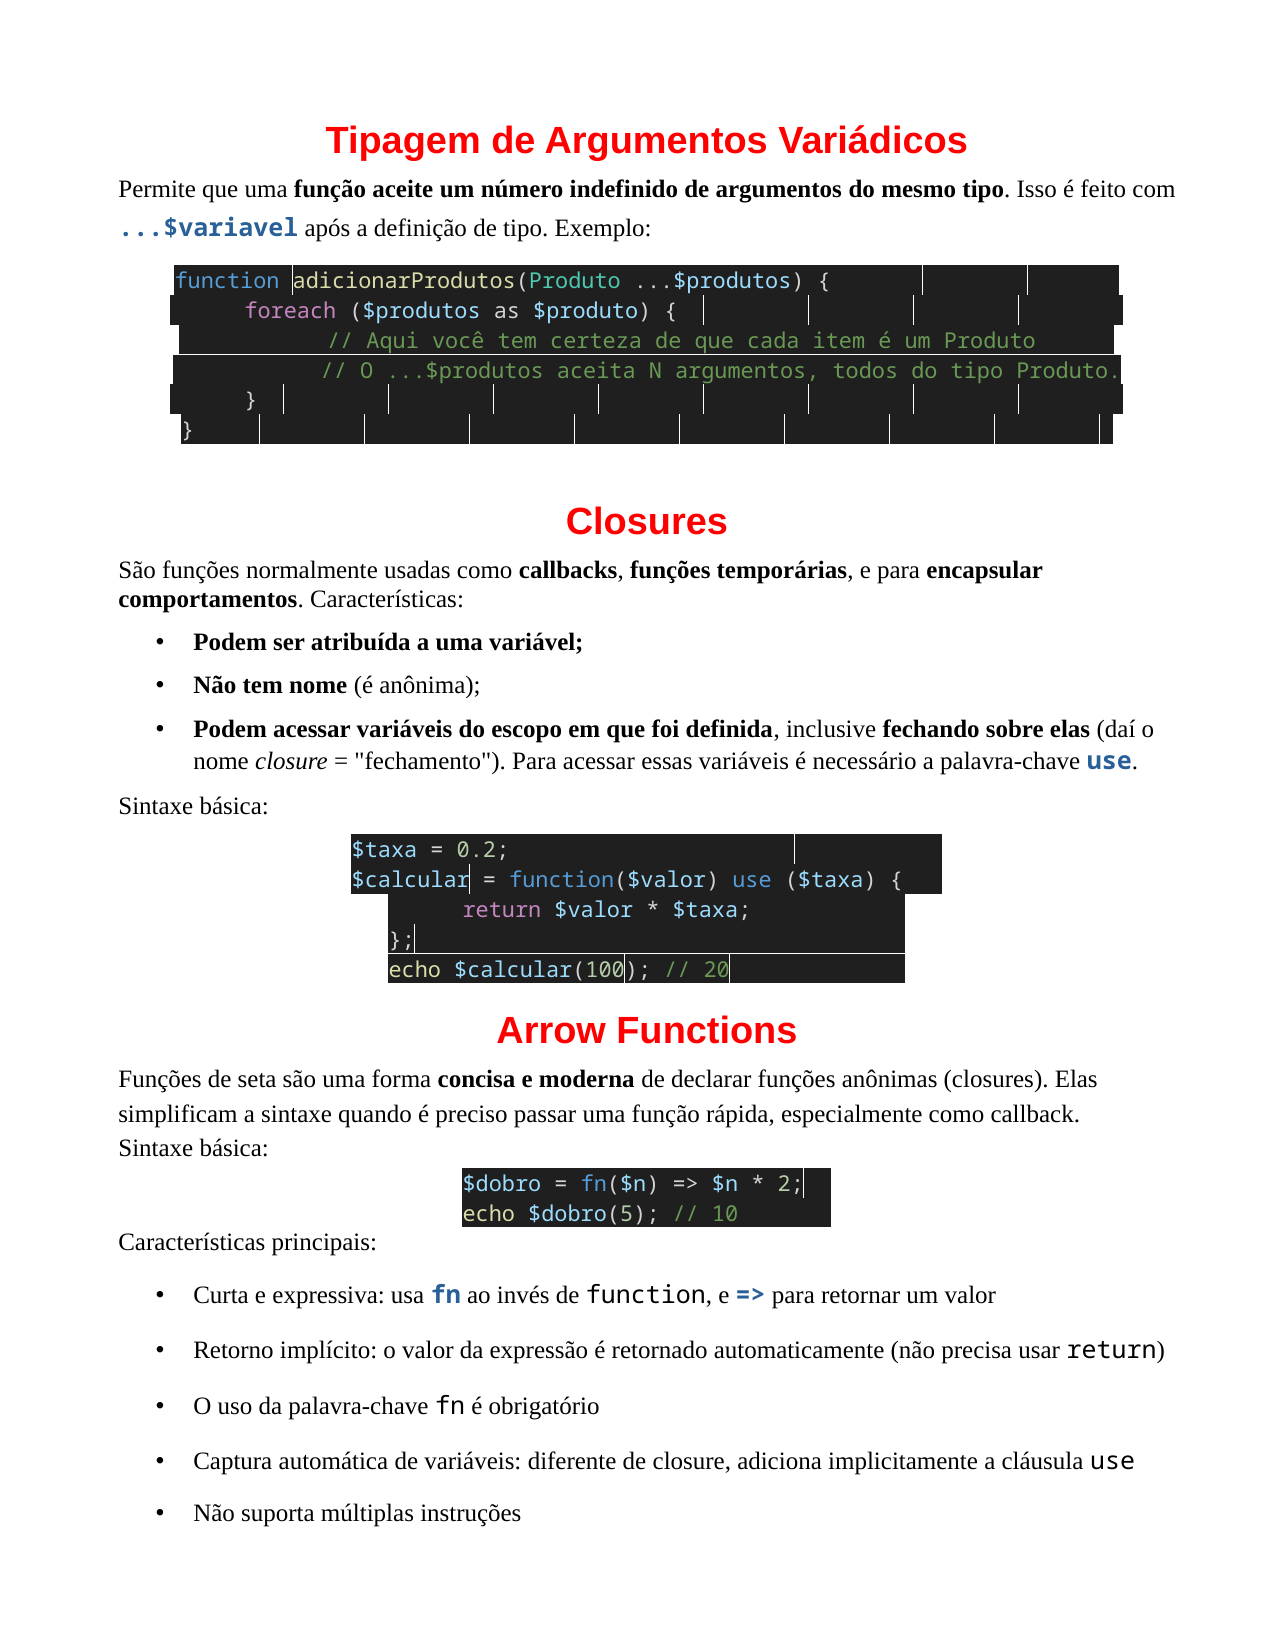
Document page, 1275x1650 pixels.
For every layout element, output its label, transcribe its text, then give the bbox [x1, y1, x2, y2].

text Sintaxe básica: [118, 791, 1175, 820]
list Não suporta múltiplas instruções [156, 1498, 1175, 1527]
text echo $calcular(100); // 20 [118, 953, 1175, 983]
text Permite que uma função aceite um número indefinido de argumentos do mesmo tipo. Isso é feito com ...$variavel após a definição de tipo. Exemplo: [118, 174, 1175, 244]
text // O ...$produtos aceita N argumentos, todos do tipo Produto. [118, 354, 1175, 384]
text } [118, 384, 1175, 414]
text }; [118, 924, 1175, 953]
text function adicionarProdutos(Produto ...$produtos) { [118, 265, 1175, 295]
list Curta e expressiva: usa fn ao invés de function, e => para retornar um valor [156, 1277, 1175, 1311]
text $calcular = function($valor) use ($taxa) { [118, 864, 1175, 894]
list Podem ser atribuída a uma variável; [156, 627, 1175, 656]
text São funções normalmente usadas como callbacks, funções temporárias, e para encapsular comportamentos. Características: [118, 555, 1175, 612]
text $taxa = 0.2; [118, 834, 1175, 864]
text } [118, 414, 1175, 444]
text // Aqui você tem certeza de que cada item é um Produto [118, 325, 1175, 354]
list Não tem nome (é anônima); [156, 670, 1175, 699]
text Características principais: [118, 1227, 1175, 1256]
subtitle Tipagem de Argumentos Variádicos [118, 118, 1175, 162]
text $dobro = fn($n) => $n * 2; [118, 1168, 1175, 1198]
text foreach ($produtos as $produto) { [118, 295, 1175, 325]
list Podem acessar variáveis do escopo em que foi definida, inclusive fechando sobre elas (daí o nome closure = "fechamento"). Para acessar essas variáveis é necessário a palavra-chave use. [156, 714, 1175, 776]
subtitle Arrow Functions [118, 1008, 1175, 1052]
subtitle Closures [118, 499, 1175, 542]
list O uso da palavra-chave fn é obrigatório [156, 1387, 1175, 1421]
text Funções de seta são uma forma concisa e moderna de declarar funções anônimas (closures). Elas simplificam a sintaxe quando é preciso passar uma função rápida, especialmente como callback. Sintaxe básica: [118, 1064, 1175, 1162]
text return $valor * $taxa; [118, 894, 1175, 924]
list Captura automática de variáveis: diferente de closure, adiciona implicitamente a cláusula use [156, 1443, 1175, 1477]
list Retorno implícito: o valor da expressão é retornado automaticamente (não precisa usar return) [156, 1332, 1175, 1366]
text echo $dobro(5); // 10 [118, 1198, 1175, 1227]
